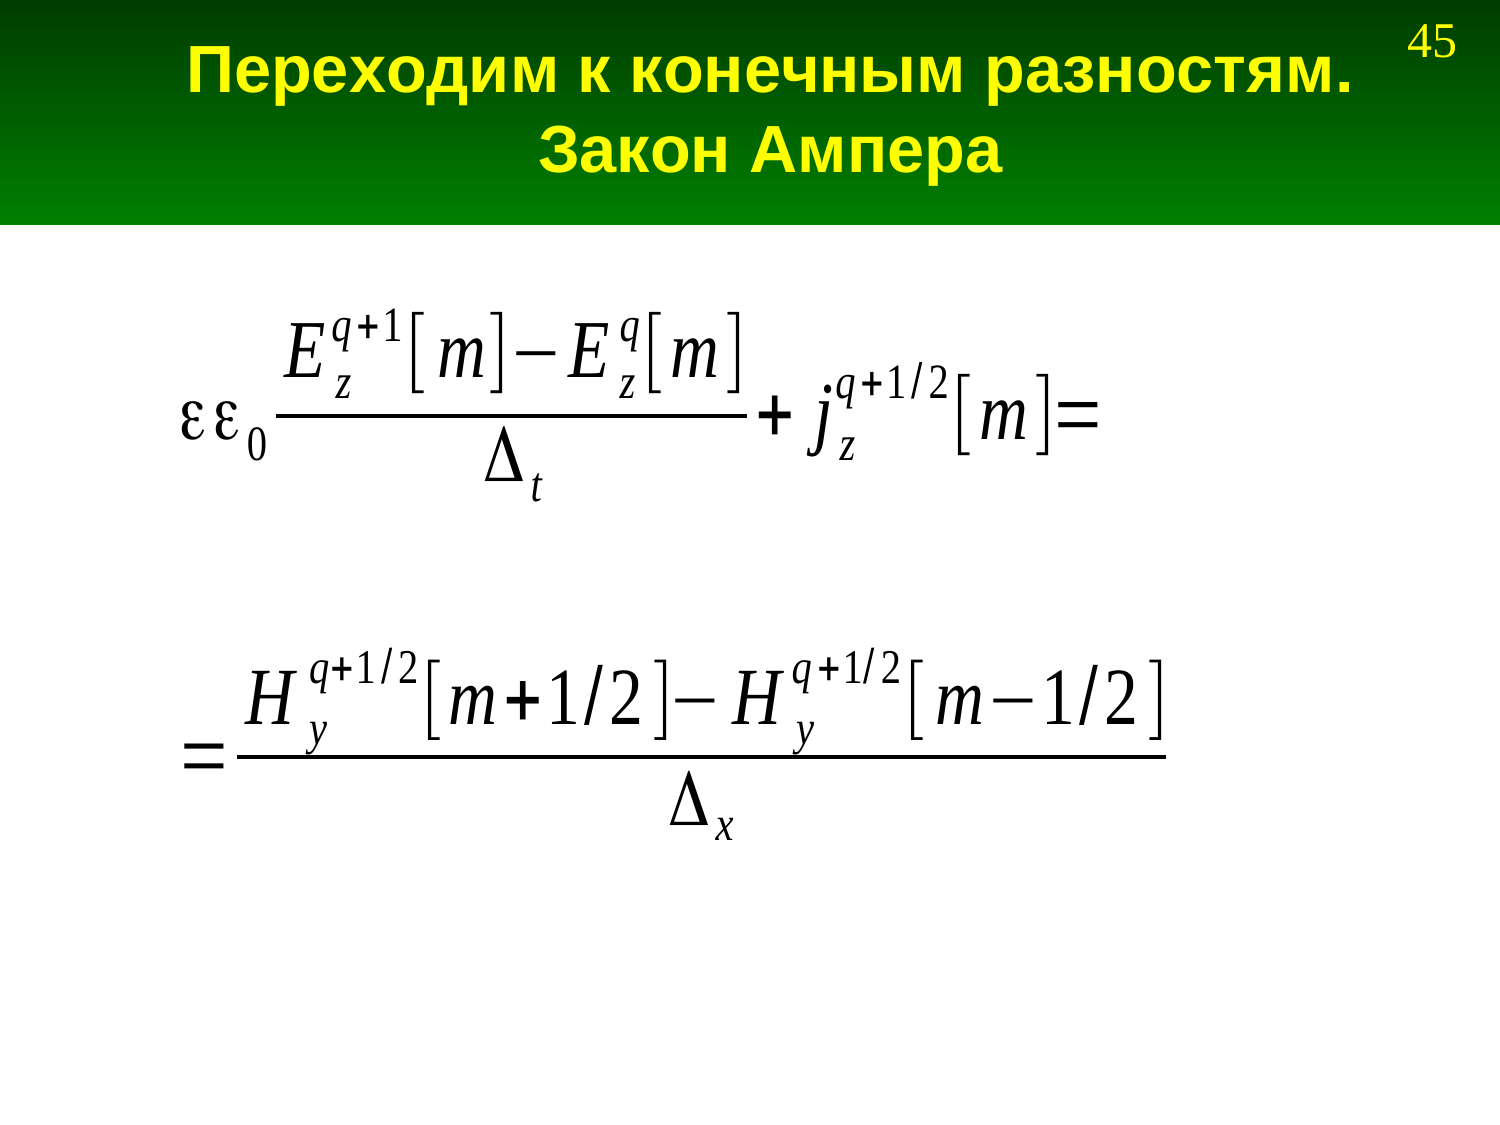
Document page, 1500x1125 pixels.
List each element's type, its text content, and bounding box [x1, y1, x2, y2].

title Переходим к конечным разностям. Закон Ампера [100, 0, 1441, 249]
chart [162, 295, 1125, 512]
chart [160, 637, 1186, 854]
